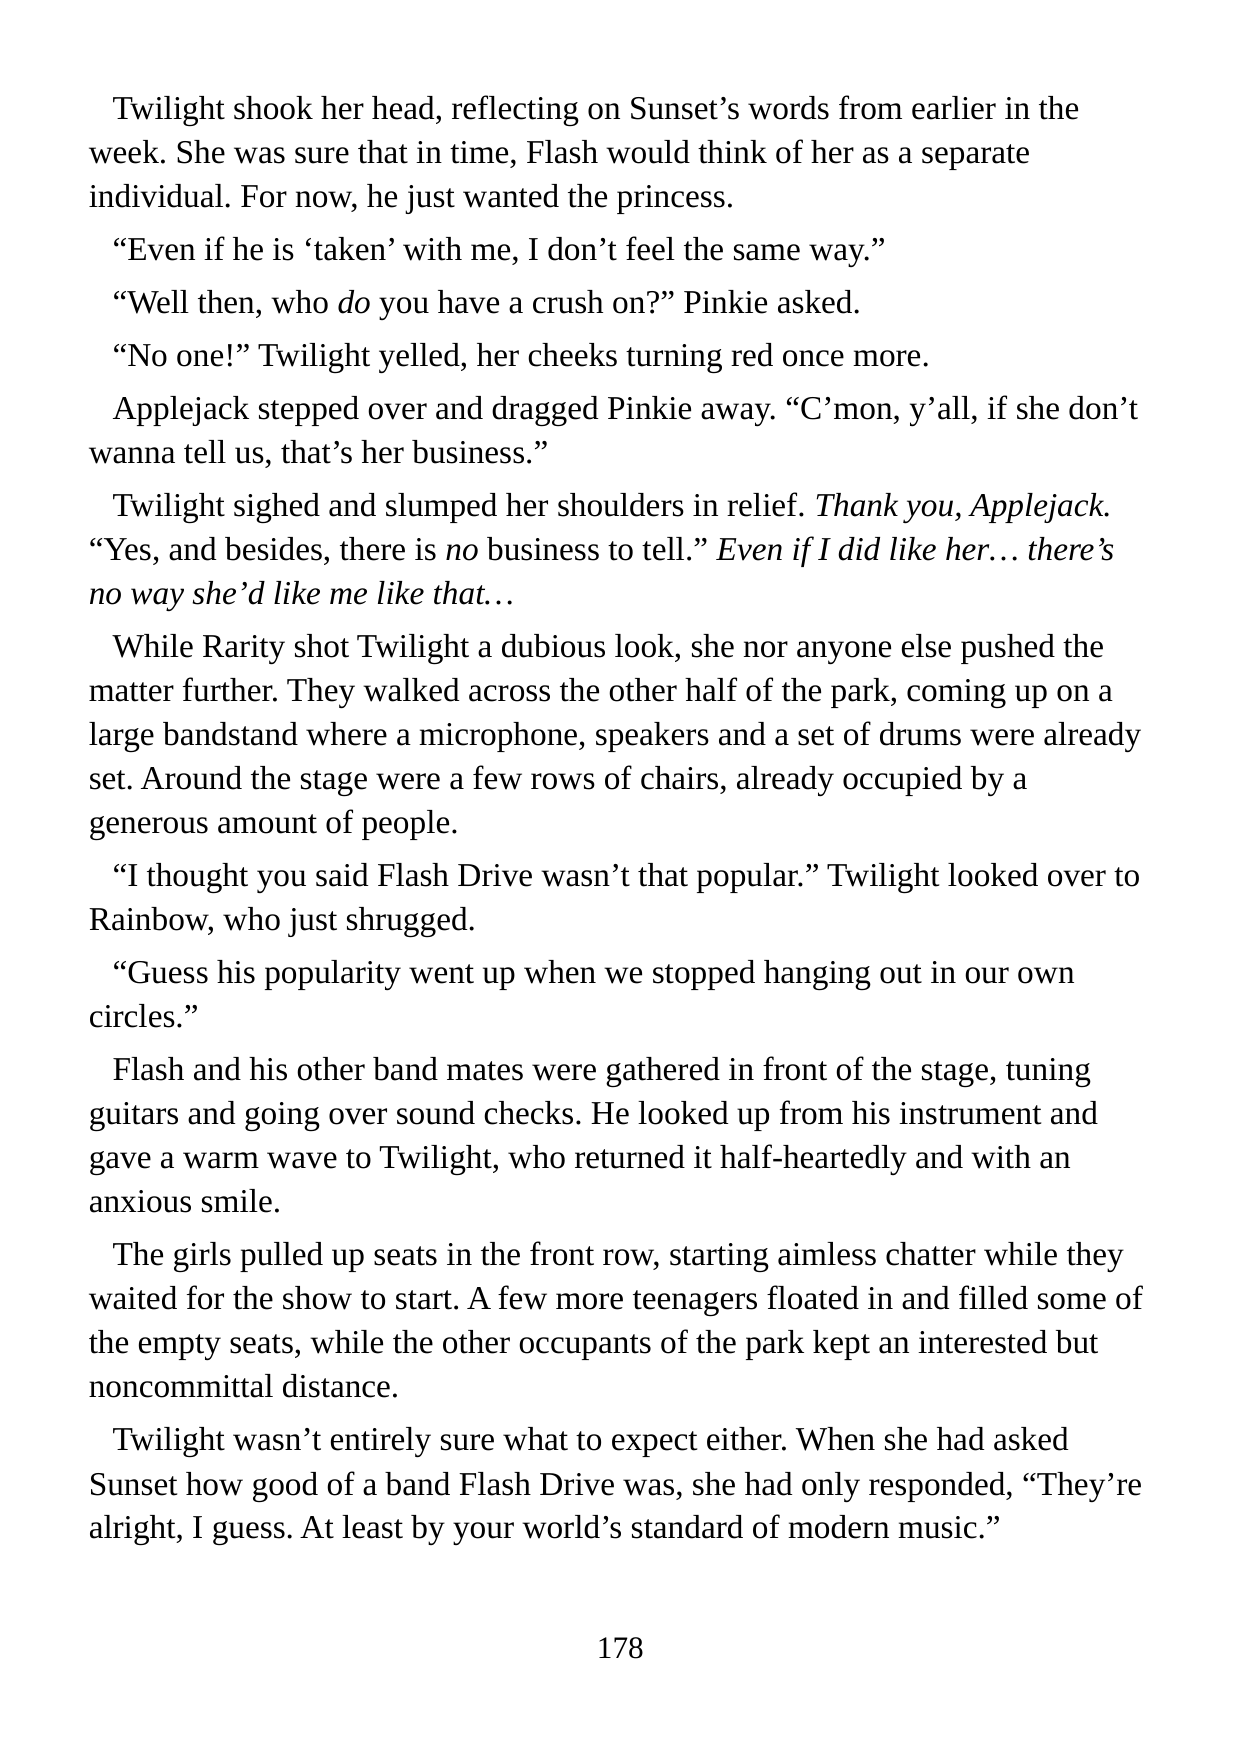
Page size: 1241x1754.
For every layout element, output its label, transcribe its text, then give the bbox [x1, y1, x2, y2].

text The girls pulled up seats in the front row, starting aimless chatter while they waited for the show to start. A few more teenagers floated in and filled some of the empty seats, while the other occupants of the park kept an interested but noncommittal distance. [88, 1234, 1152, 1405]
text Flash and his other band mates were gathered in front of the stage, tuning guitars and going over sound checks. He looked up from his instrument and gave a warm wave to Twilight, who returned it half-heartedly and with an anxious smile. [88, 1049, 1152, 1220]
text Twilight wasn’t entirely sure what to expect either. When she had asked Sunset how good of a band Flash Drive was, she had only responded, “They’re alright, I guess. At least by your world’s standard of modern music.” [88, 1420, 1152, 1546]
text While Rarity shot Twilight a dubious look, she nor anyone else pushed the matter further. They walked across the other half of the park, coming up on a large bandstand where a microphone, speakers and a set of drums were already set. Around the stage were a few rows of chairs, already occupied by a generous amount of people. [88, 626, 1152, 841]
text Twilight shook her head, reflecting on Sunset’s words from earlier in the week. She was sure that in time, Flash would think of her as a separate individual. For now, he just wanted the princess. [88, 88, 1152, 215]
text “No one!” Twilight yelled, her cheeks turning red once more. [88, 335, 1152, 374]
text Twilight sighed and slumped her shoulders in relief. Thank you, Applejack. “Yes, and besides, there is no business to tell.” Even if I did like her… there’s no way she’d like me like that… [88, 485, 1152, 612]
text “Well then, who do you have a crush on?” Pinkie asked. [88, 282, 1152, 321]
text Applejack stepped over and dragged Pinkie away. “C’mon, y’all, if she don’t wanna tell us, that’s her business.” [88, 388, 1152, 471]
text “I thought you said Flash Drive wasn’t that popular.” Twilight looked over to Rainbow, who just shrugged. [88, 856, 1152, 938]
text “Even if he is ‘taken’ with me, I don’t feel the same way.” [88, 229, 1152, 268]
text “Guess his popularity went up when we stopped hanging out in our own circles.” [88, 952, 1152, 1035]
